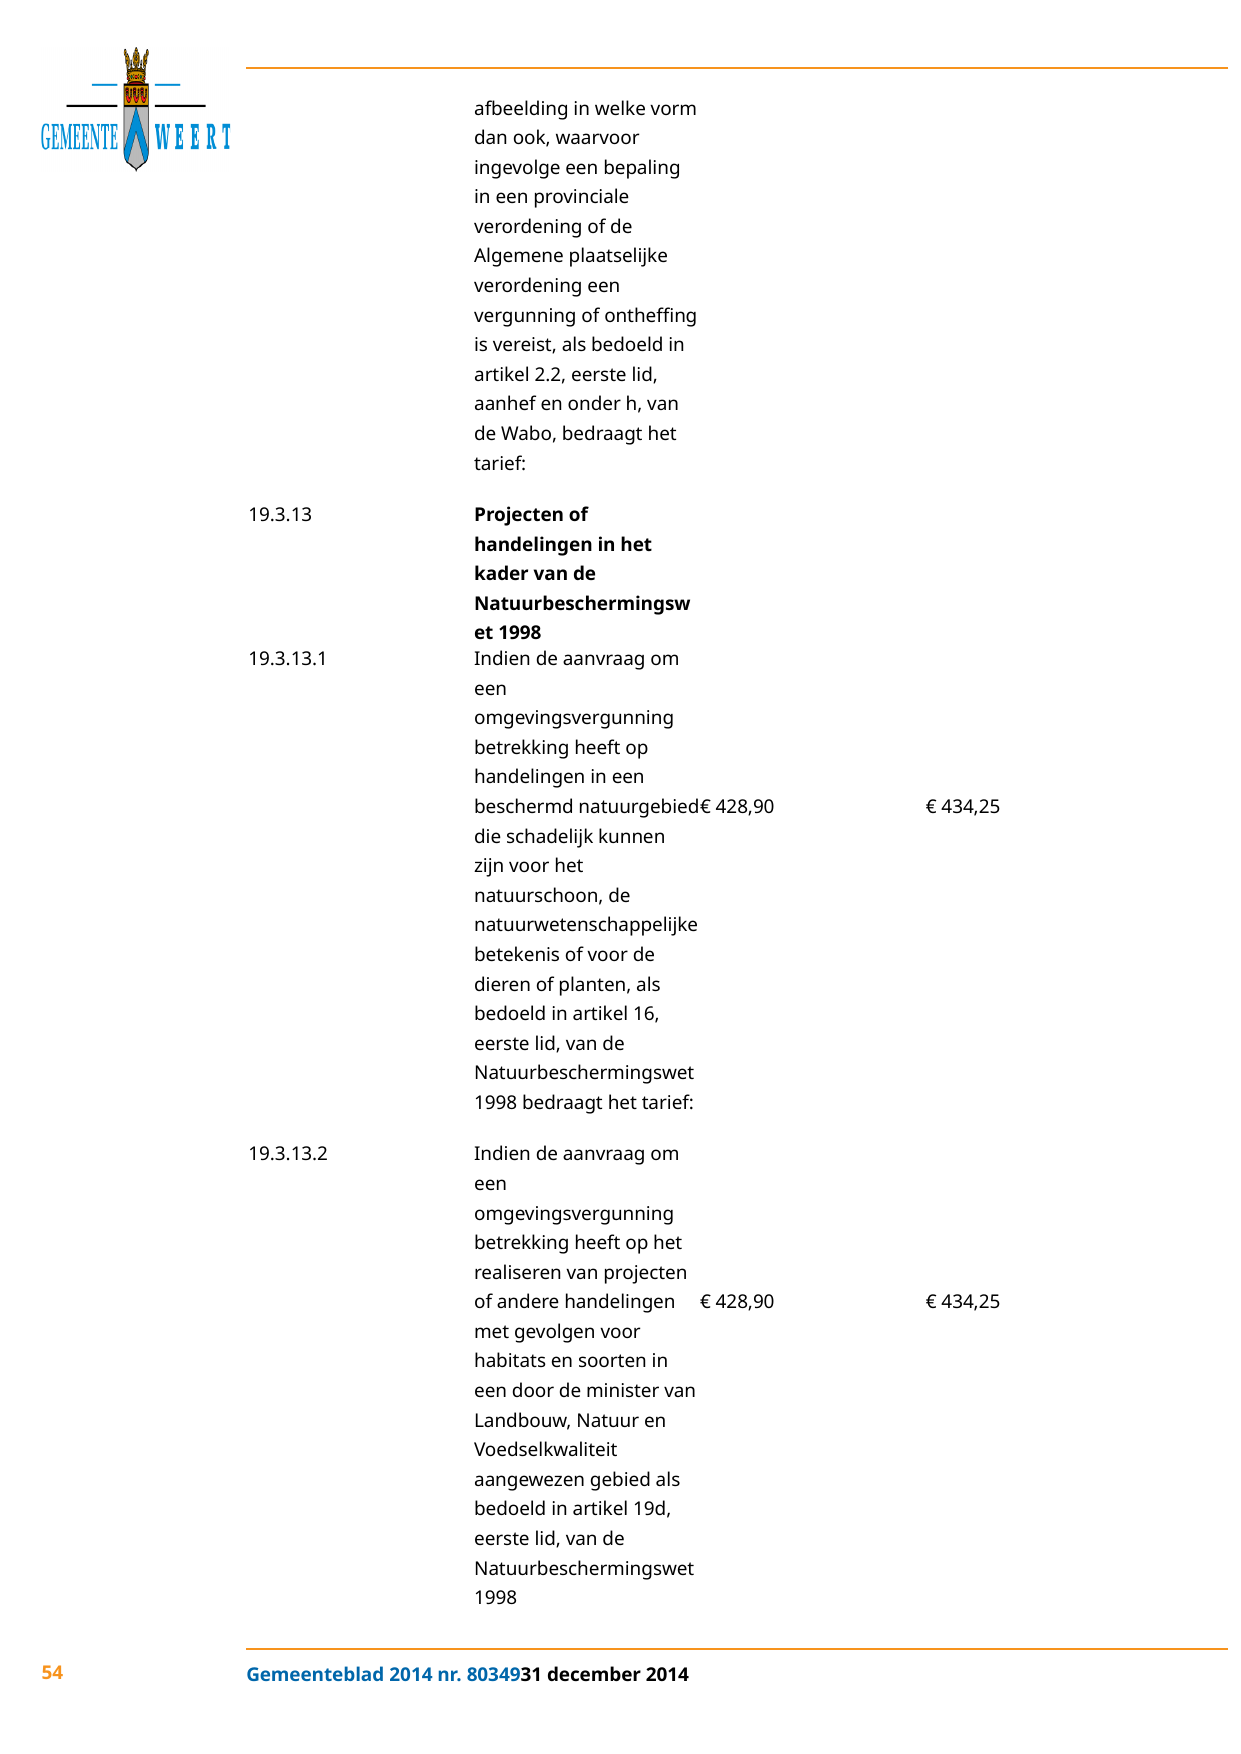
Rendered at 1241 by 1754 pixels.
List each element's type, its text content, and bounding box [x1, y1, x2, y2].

table_cell [248, 95, 474, 476]
table_cell € 428,90 [700, 645, 926, 1115]
table_cell € 428,90 [700, 1141, 926, 1610]
table_cell Indien de aanvraag om een omgevingsvergunning betrekking heeft op het realiseren van projecten of andere handelingen met gevolgen voor habitats en soorten in een door de minister van Landbouw, Natuur en Voedselkwaliteit aangewezen gebied als bedoeld in artikel 19d, eerste lid, van de Natuurbeschermingswet 1998 [474, 1141, 700, 1610]
table_cell [700, 1115, 926, 1141]
table_cell Projecten of handelingen in het kader van de Natuurbeschermingswet 1998 [474, 501, 700, 645]
table_cell [474, 1115, 700, 1141]
table_cell [474, 476, 700, 501]
table_cell [700, 476, 926, 501]
table_cell € 434,25 [926, 645, 1152, 1115]
table_cell [700, 95, 926, 476]
table_cell Indien de aanvraag om een omgevingsvergunning betrekking heeft op handelingen in een beschermd natuurgebied die schadelijk kunnen zijn voor het natuurschoon, de natuurwetenschappelijke betekenis of voor de dieren of planten, als bedoeld in artikel 16, eerste lid, van de Natuurbeschermingswet 1998 bedraagt het tarief: [474, 645, 700, 1115]
table_cell [926, 476, 1152, 501]
table_cell [248, 476, 474, 501]
picture [41, 47, 231, 172]
table_cell [926, 1115, 1152, 1141]
table_cell 19.3.13.2 [248, 1141, 474, 1610]
table_cell [248, 1115, 474, 1141]
table_cell [700, 501, 926, 645]
table_cell [926, 501, 1152, 645]
table_cell 19.3.13.1 [248, 645, 474, 1115]
table_cell [926, 95, 1152, 476]
table_cell afbeelding in welke vorm dan ook, waarvoor ingevolge een bepaling in een provinciale verordening of de Algemene plaatselijke verordening een vergunning of ontheffing is vereist, als bedoeld in artikel 2.2, eerste lid, aanhef en onder h, van de Wabo, bedraagt het tarief: [474, 95, 700, 476]
table_cell 19.3.13 [248, 501, 474, 645]
table_cell € 434,25 [926, 1141, 1152, 1610]
